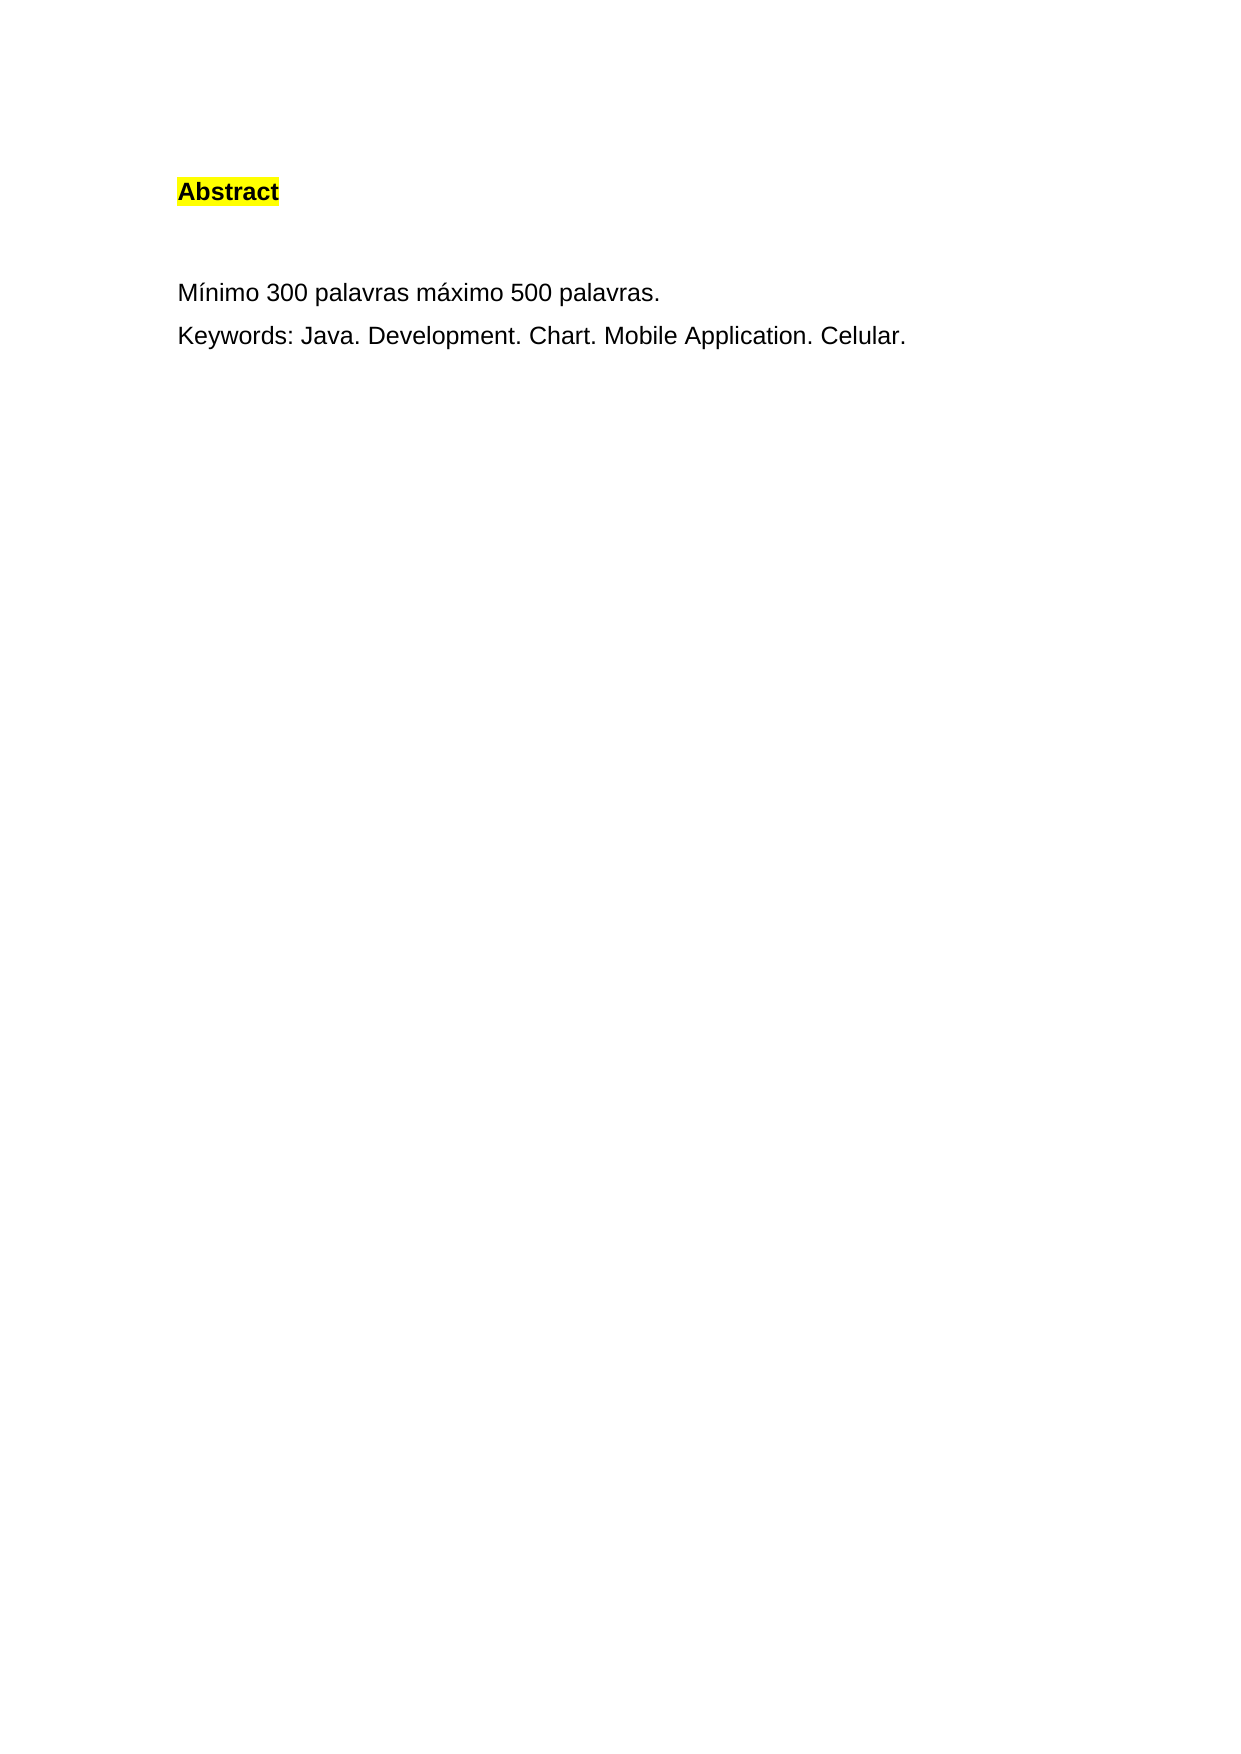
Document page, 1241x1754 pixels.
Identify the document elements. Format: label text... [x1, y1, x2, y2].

text Mínimo 300 palavras máximo 500 palavras. [177, 278, 1122, 306]
text Abstract [177, 177, 1122, 206]
text Keywords: Java. Development. Chart. Mobile Application. Celular. [177, 321, 1122, 349]
